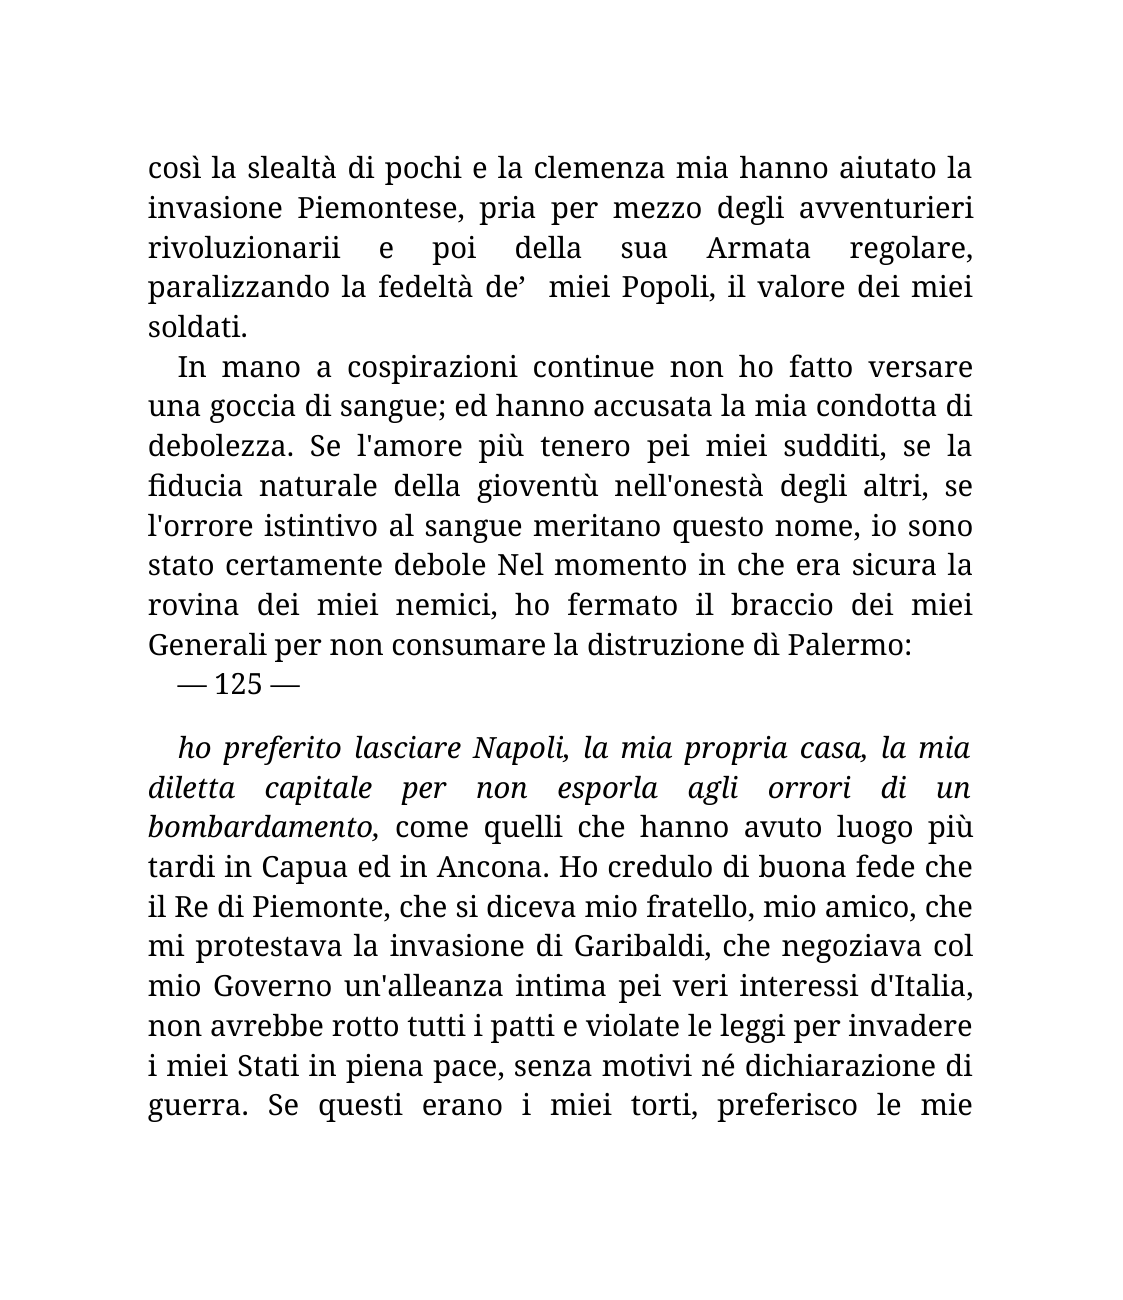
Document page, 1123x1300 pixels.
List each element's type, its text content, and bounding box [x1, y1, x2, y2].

text così la slealtà di pochi e la clemenza mia hanno aiutato la invasione Piemontese, pria per mezzo degli avventurieri rivoluzionarii e poi della sua Armata regolare, paralizzando la fedeltà de’ miei Popoli, il valore dei miei soldati. [148, 148, 974, 346]
text ho preferito lasciare Napoli, la mia propria casa, la mia diletta capitale per non esporla agli orrori di un bombardamento, come quelli che hanno avuto luogo più tardi in Capua ed in Ancona. Ho credulo di buona fede che il Re di Piemonte, che si diceva mio fratello, mio amico, che mi protestava la invasione di Garibaldi, che negoziava col mio Governo un'alleanza intima pei veri interessi d'Italia, non avrebbe rotto tutti i patti e violate le leggi per invadere i miei Stati in piena pace, senza motivi né dichiarazione di guerra. Se questi erano i miei torti, preferisco le mie [148, 727, 974, 1124]
text In mano a cospirazioni continue non ho fatto versare una goccia di sangue; ed hanno accusata la mia condotta di debolezza. Se l'amore più tenero pei miei sudditi, se la fiducia naturale della gioventù nell'onestà degli altri, se l'orrore istintivo al sangue meritano questo nome, io sono stato certamente debole Nel momento in che era sicura la rovina dei miei nemici, ho fermato il braccio dei miei Generali per non consumare la distruzione dì Palermo: [148, 346, 974, 663]
text — 125 — [148, 663, 974, 703]
